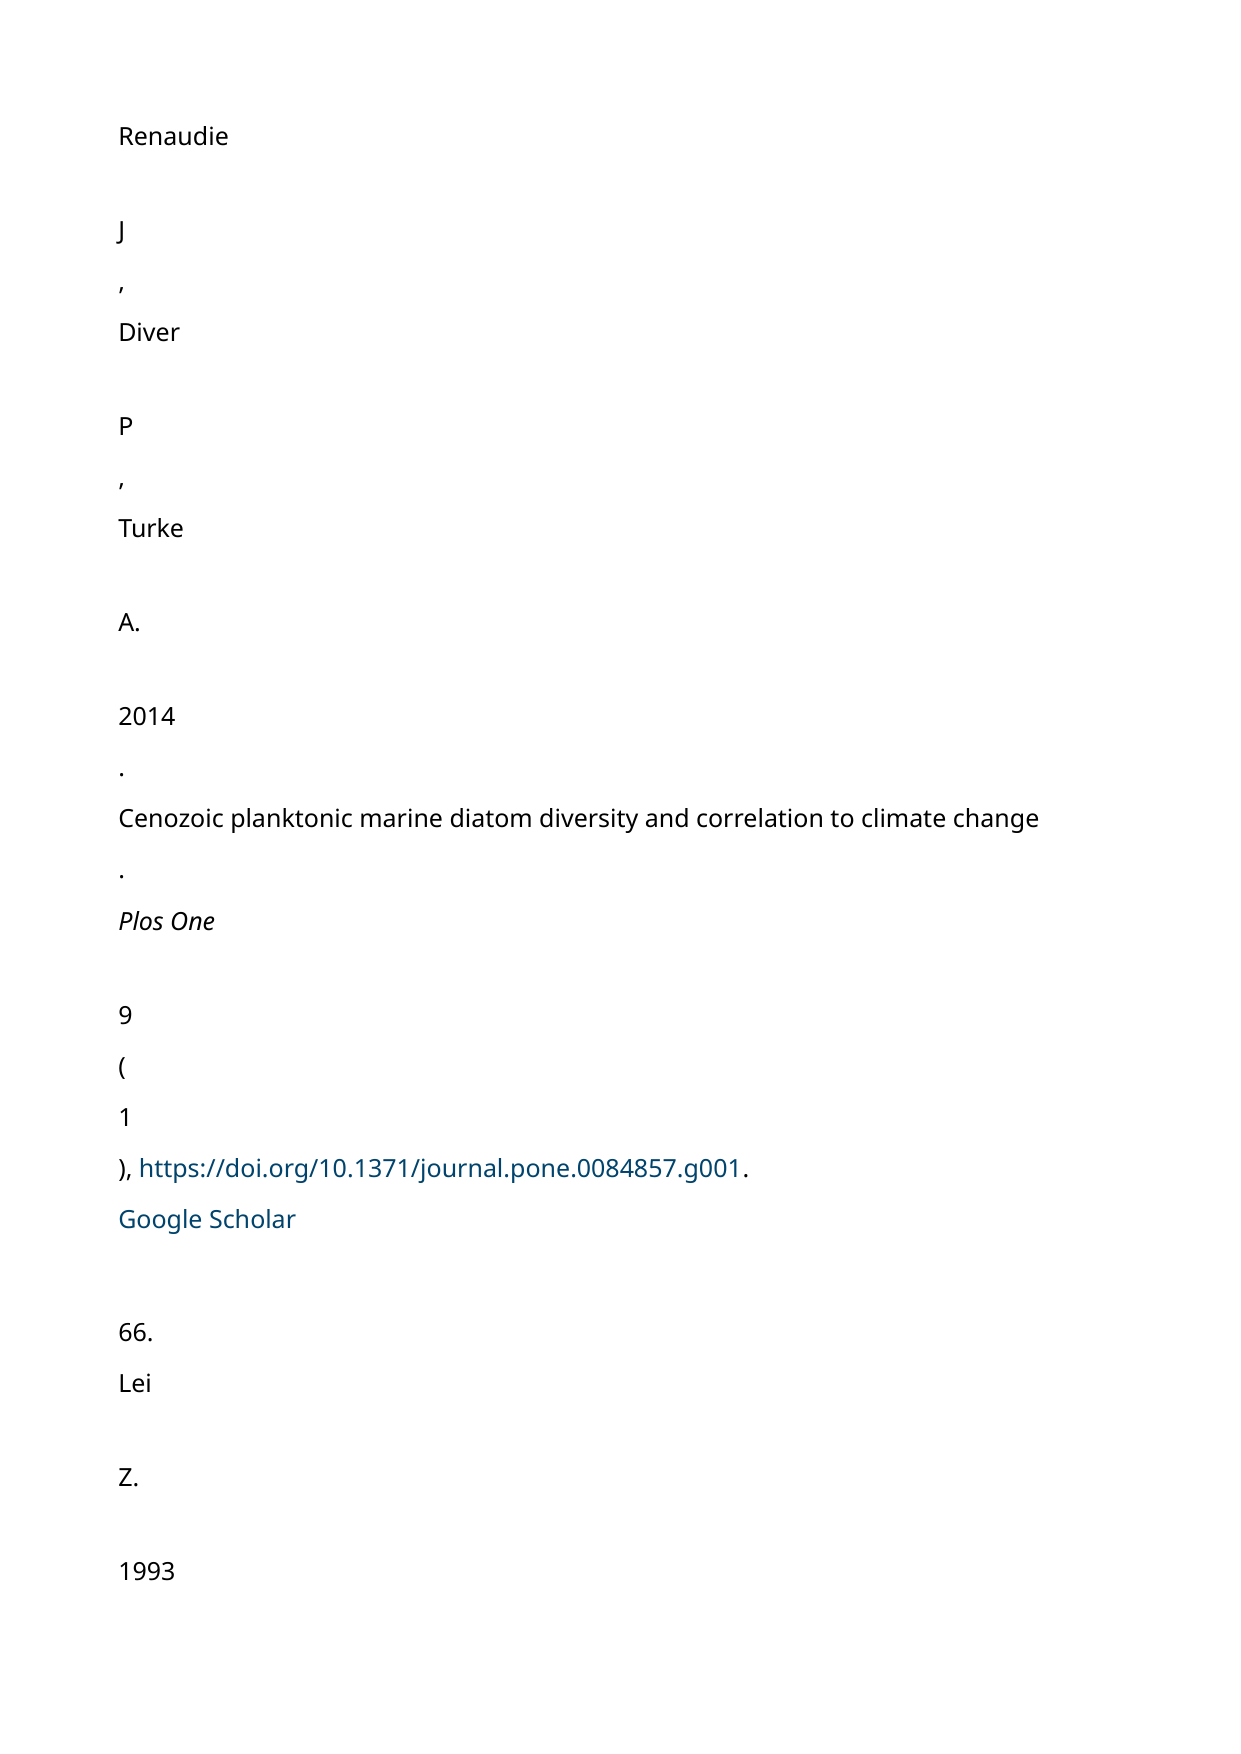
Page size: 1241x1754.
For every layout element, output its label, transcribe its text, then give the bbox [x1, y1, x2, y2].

text 66. [118, 1314, 1122, 1348]
text . [118, 750, 1122, 784]
text Diver [118, 314, 1122, 348]
text Plos One [118, 903, 1122, 937]
text ), https://doi.org/10.1371/journal.pone.0084857.g001. [118, 1150, 1122, 1184]
text , [118, 263, 1122, 297]
text 9 [118, 997, 1122, 1031]
text Z. [118, 1459, 1122, 1494]
text A. [118, 605, 1122, 639]
text . [118, 852, 1122, 886]
text Lei [118, 1365, 1122, 1399]
text Google Scholar [118, 1201, 1084, 1236]
text Renaudie [118, 118, 1122, 152]
text 1 [118, 1099, 1122, 1133]
text Turke [118, 511, 1122, 545]
text , [118, 459, 1122, 494]
text P [118, 408, 1122, 443]
text 2014 [118, 699, 1122, 733]
text ( [118, 1048, 1122, 1082]
text J [118, 212, 1122, 246]
text 1993 [118, 1554, 1122, 1588]
text Cenozoic planktonic marine diatom diversity and correlation to climate change [118, 801, 1122, 835]
